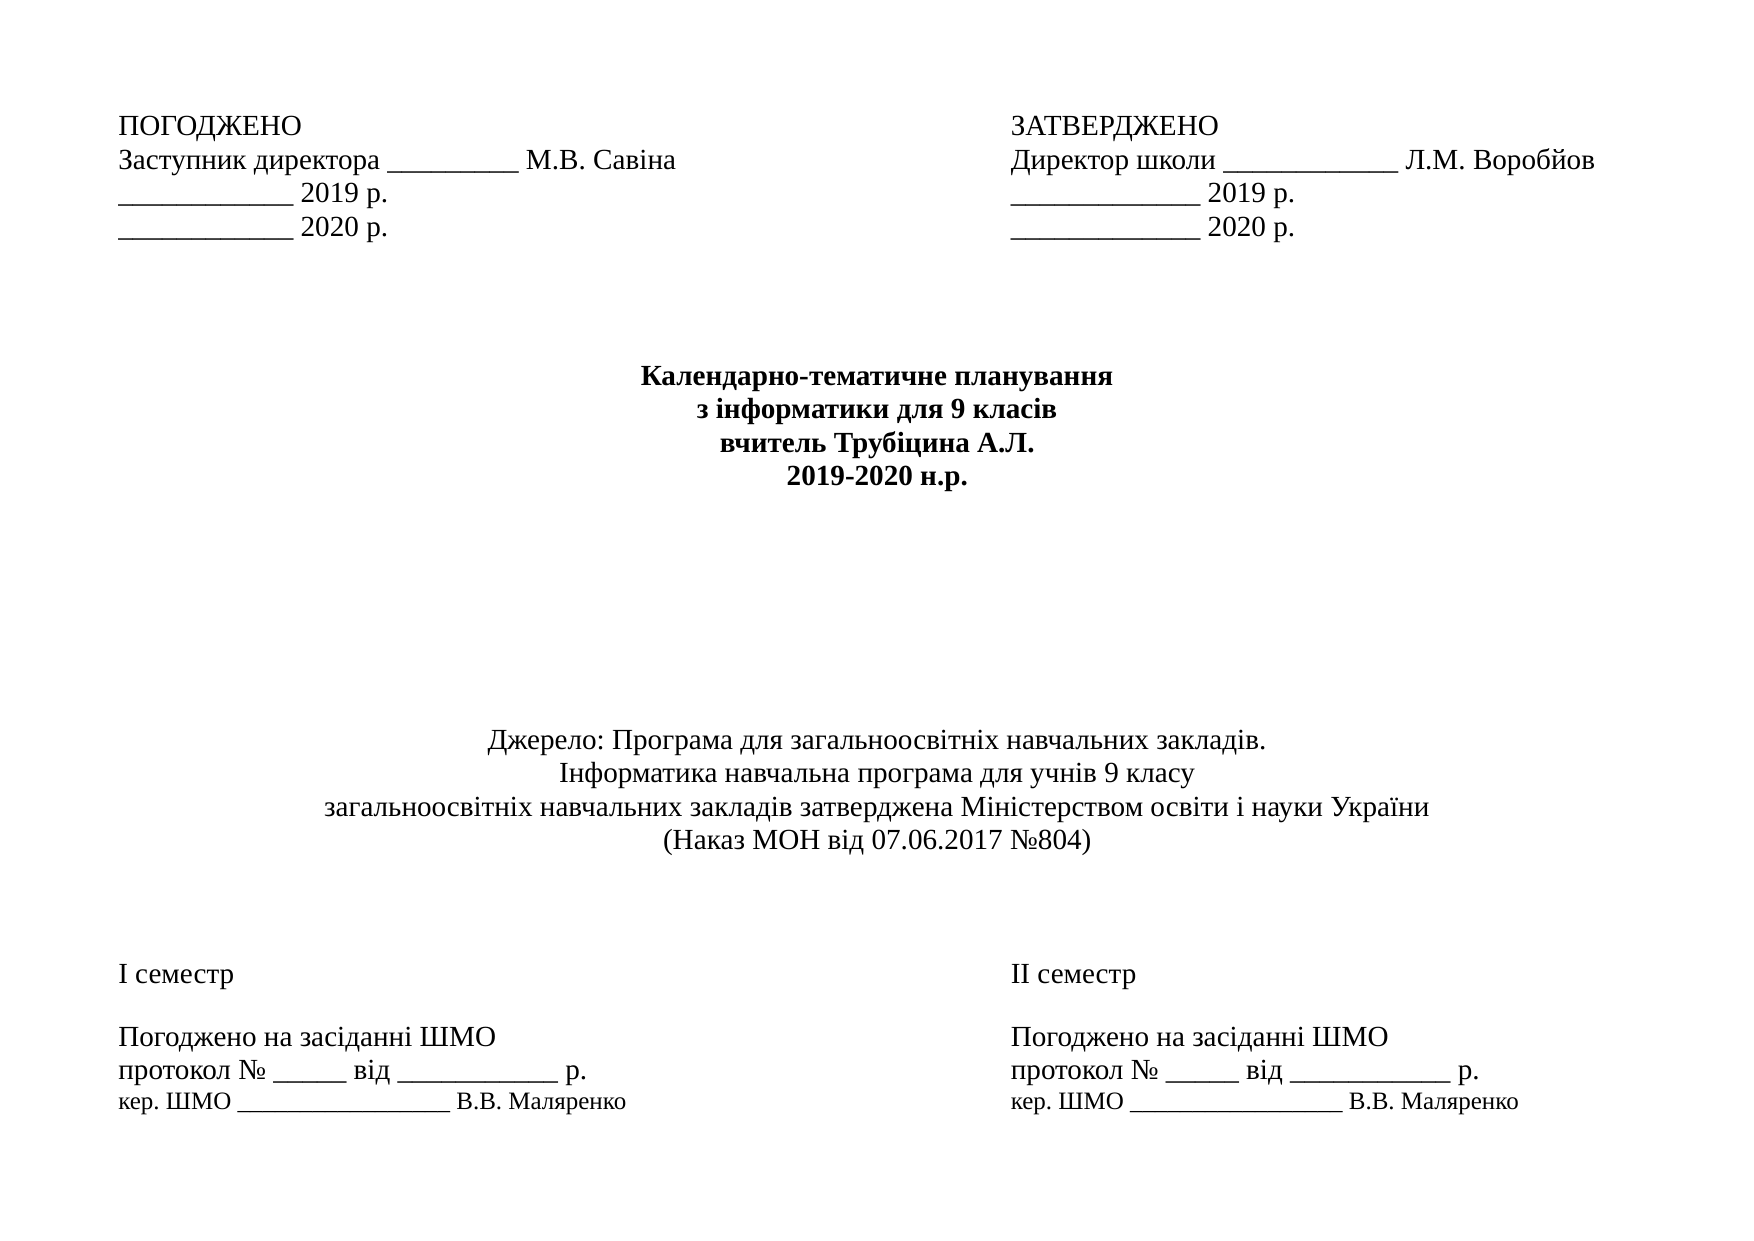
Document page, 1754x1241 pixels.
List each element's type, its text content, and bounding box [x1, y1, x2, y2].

text 2019-2020 н.р. [118, 458, 1636, 492]
text протокол № _____ від ___________ р. протокол № _____ від ___________ р. [118, 1052, 1636, 1086]
text Джерело: Програма для загальноосвітніх навчальних закладів. [118, 722, 1636, 755]
text (Наказ МОН від 07.06.2017 №804) [118, 822, 1636, 856]
text I семестр ІІ семестр [118, 957, 1636, 990]
text кер. ШМО _________________ В.В. Маляренко кер. ШМО _________________ В.В. Маляренко [118, 1086, 1636, 1115]
text Заступник директора _________ М.В. Савіна Директор школи ____________ Л.М. Воробйов [118, 142, 1636, 176]
text ПОГОДЖЕНО ЗАТВЕРДЖЕНО [118, 108, 1636, 142]
text Календарно-тематичне планування [118, 358, 1636, 391]
text Погоджено на засіданні ШМО Погоджено на засіданні ШМО [118, 1019, 1636, 1052]
text з інформатики для 9 класів [118, 391, 1636, 425]
text загальноосвітніх навчальних закладів затверджена Міністерством освіти і науки України [118, 789, 1636, 822]
text ____________ 2019 р. _____________ 2019 р. [118, 176, 1636, 209]
text вчитель Трубіцина А.Л. [118, 425, 1636, 458]
text Інформатика навчальна програма для учнів 9 класу [118, 755, 1636, 789]
text ____________ 2020 р. _____________ 2020 р. [118, 209, 1636, 243]
